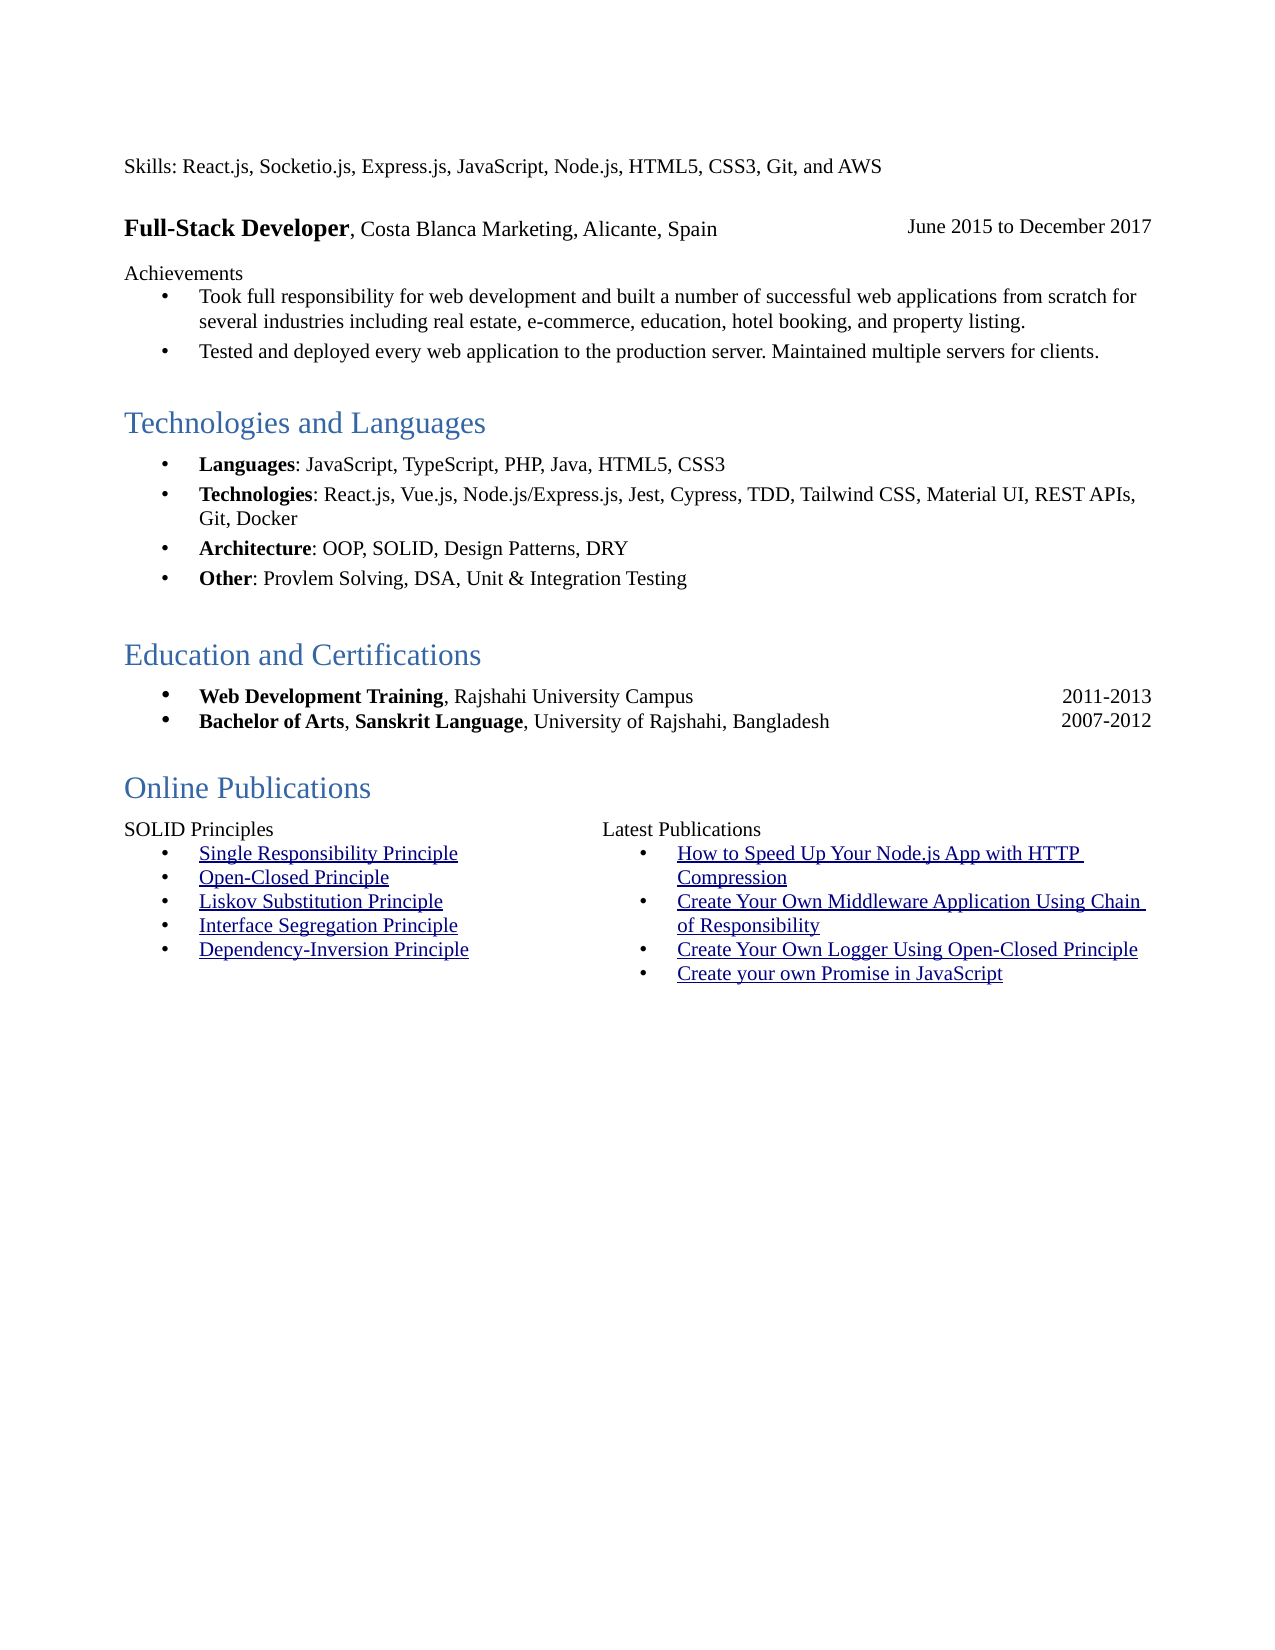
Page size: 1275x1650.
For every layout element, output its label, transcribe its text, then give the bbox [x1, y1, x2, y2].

table_header SOLID Principles Single Responsibility Principle Open-Closed Principle Liskov Substitution Principle Interface Segregation Principle Dependency-Inversion Principle [118, 811, 596, 991]
table_header Technologies and Languages [118, 399, 1157, 446]
table_header Achievements Took full responsibility for web development and built a number of successful web applications from scratch for several industries including real estate, e-commerce, education, hotel booking, and property listing. Tested and deployed every web application to the production server. Maintained multiple servers for clients. [118, 255, 1157, 374]
table_header Web Development Training, Rajshahi University Campus Bachelor of Arts, Sanskrit Language, University of Rajshahi, Bangladesh [118, 678, 887, 739]
table_header Full-Stack Developer, Costa Blanca Marketing, Alicante, Spain [118, 208, 793, 255]
table_header Online Publications [118, 763, 1157, 811]
table_cell Skills: React.js, Socketio.js, Express.js, JavaScript, Node.js, HTML5, CSS3, Git, and AWS [118, 118, 1157, 184]
table_header Education and Certifications [118, 631, 1157, 678]
table_header June 2015 to December 2017 [793, 208, 1157, 255]
table_header 2011-2013 2007-2012 [887, 678, 1157, 739]
table_header Latest Publications How to Speed Up Your Node.js App with HTTP Compression Create Your Own Middleware Application Using Chain of Responsibility Create Your Own Logger Using Open-Closed Principle Create your own Promise in JavaScript [596, 811, 1157, 991]
table_header Languages: JavaScript, TypeScript, PHP, Java, HTML5, CSS3 Technologies: React.js, Vue.js, Node.js/Express.js, Jest, Cypress, TDD, Tailwind CSS, Material UI, REST APIs, Git, Docker Architecture: OOP, SOLID, Design Patterns, DRY Other: Provlem Solving, DSA, Unit & Integration Testing [118, 446, 1157, 602]
